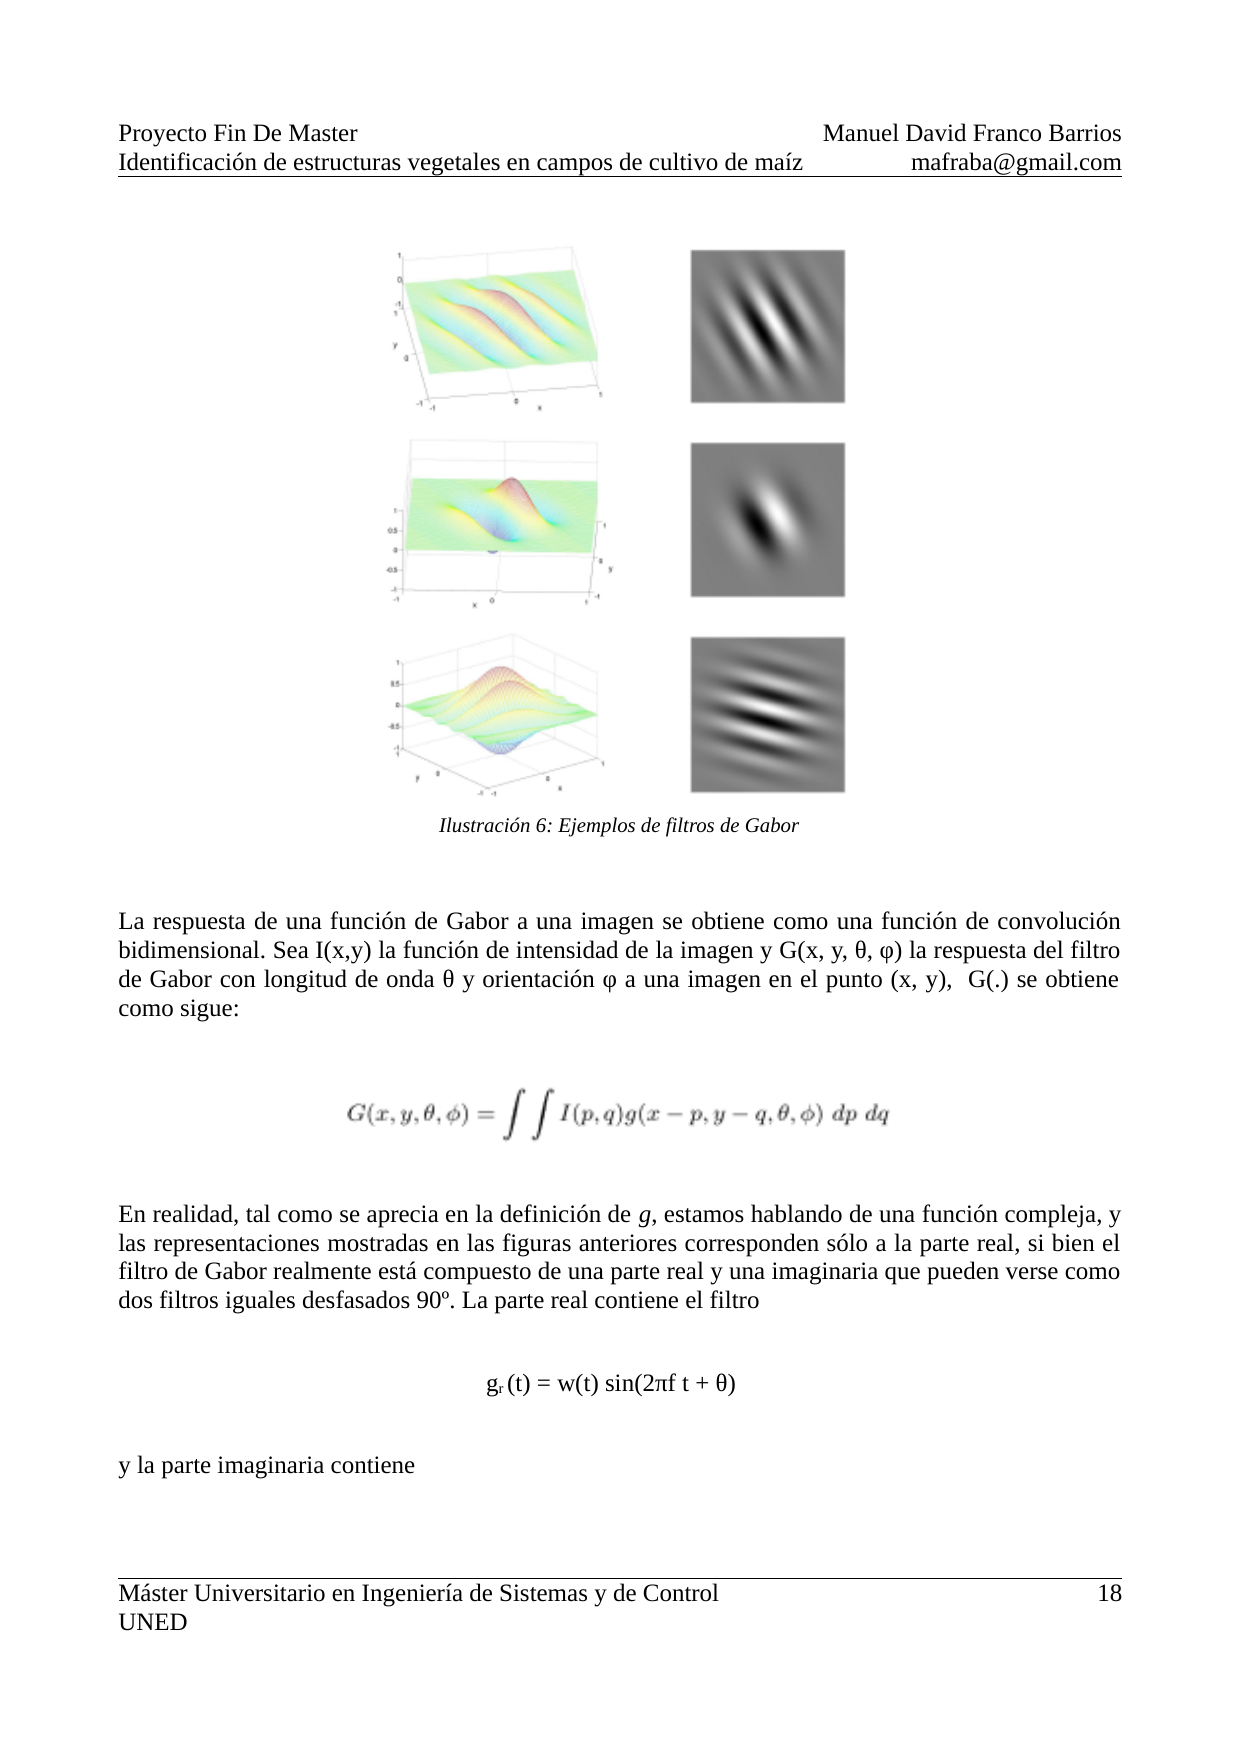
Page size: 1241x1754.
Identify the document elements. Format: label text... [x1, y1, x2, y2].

picture [360, 233, 880, 814]
text y la parte imaginaria contiene [118, 1450, 1122, 1479]
text gr (t) = w(t) sin(2πf t + θ) [118, 1368, 1122, 1396]
text Ilustración 6: Ejemplos de filtros de Gabor [361, 814, 879, 837]
text La respuesta de una función de Gabor a una imagen se obtiene como una función de convolución bidimensional. Sea I(x,y) la función de intensidad de la imagen y G(x, y, θ, φ) la respuesta del filtro de Gabor con longitud de onda θ y orientación φ a una imagen en el punto (x, y), G(.) se obtiene como sigue: [118, 906, 1122, 1021]
picture [346, 1075, 894, 1150]
text En realidad, tal como se aprecia en la definición de g, estamos hablando de una función compleja, y las representaciones mostradas en las figuras anteriores corresponden sólo a la parte real, si bien el filtro de Gabor realmente está compuesto de una parte real y una imaginaria que pueden verse como dos filtros iguales desfasados 90º. La parte real contiene el filtro [118, 1199, 1122, 1314]
